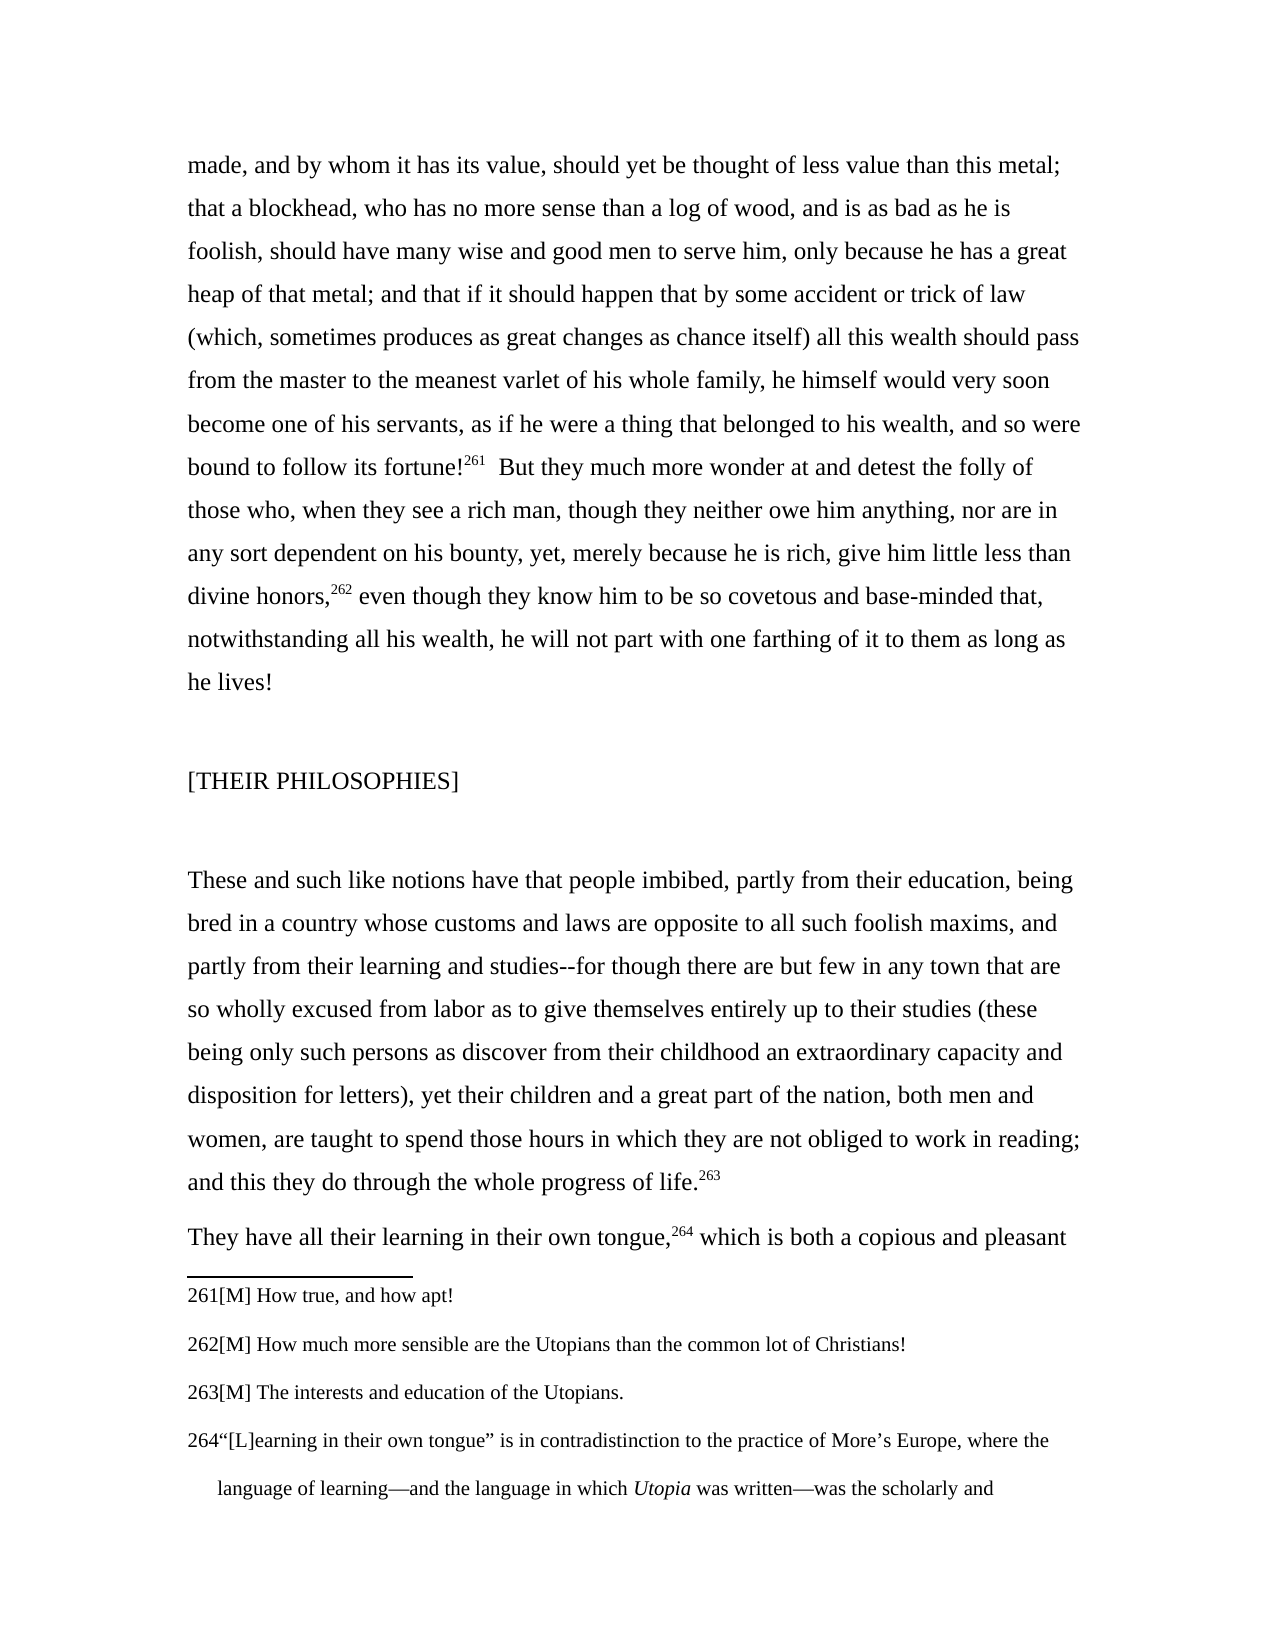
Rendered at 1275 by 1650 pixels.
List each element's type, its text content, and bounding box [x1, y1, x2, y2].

text They have all their learning in their own tongue, which is both a copious and pleasant [187, 1222, 1087, 1251]
text made, and by whom it has its value, should yet be thought of less value than this metal; that a blockhead, who has no more sense than a log of wood, and is as bad as he is foolish, should have many wise and good men to serve him, only because he has a great heap of that metal; and that if it should happen that by some accident or trick of law (which, sometimes produces as great changes as chance itself) all this wealth should pass from the master to the meanest varlet of his whole family, he himself would very soon become one of his servants, as if he were a thing that belonged to his wealth, and so were bound to follow its fortune! But they much more wonder at and detest the folly of those who, when they see a rich man, though they neither owe him anything, nor are in any sort dependent on his bounty, yet, merely because he is rich, give him little less than divine honors, even though they know him to be so covetous and base-minded that, notwithstanding all his wealth, he will not part with one farthing of it to them as long as he lives! [187, 150, 1087, 696]
text [M] How much more sensible are the Utopians than the common lot of Christians! [187, 1332, 1087, 1356]
text “[L]earning in their own tongue” is in contradistinction to the practice of More’s Europe, where the language of learning—and the language in which Utopia was written—was the scholarly and [187, 1428, 1087, 1500]
text [M] How true, and how apt! [187, 1283, 1087, 1307]
text [THEIR PHILOSOPHIES] [187, 766, 1087, 795]
text These and such like notions have that people imbibed, partly from their education, being bred in a country whose customs and laws are opposite to all such foolish maxims, and partly from their learning and studies--for though there are but few in any town that are so wholly excused from labor as to give themselves entirely up to their studies (these being only such persons as discover from their childhood an extraordinary capacity and disposition for letters), yet their children and a great part of the nation, both men and women, are taught to spend those hours in which they are not obliged to work in reading; and this they do through the whole progress of life. [187, 865, 1087, 1196]
text [M] The interests and education of the Utopians. [187, 1380, 1087, 1404]
